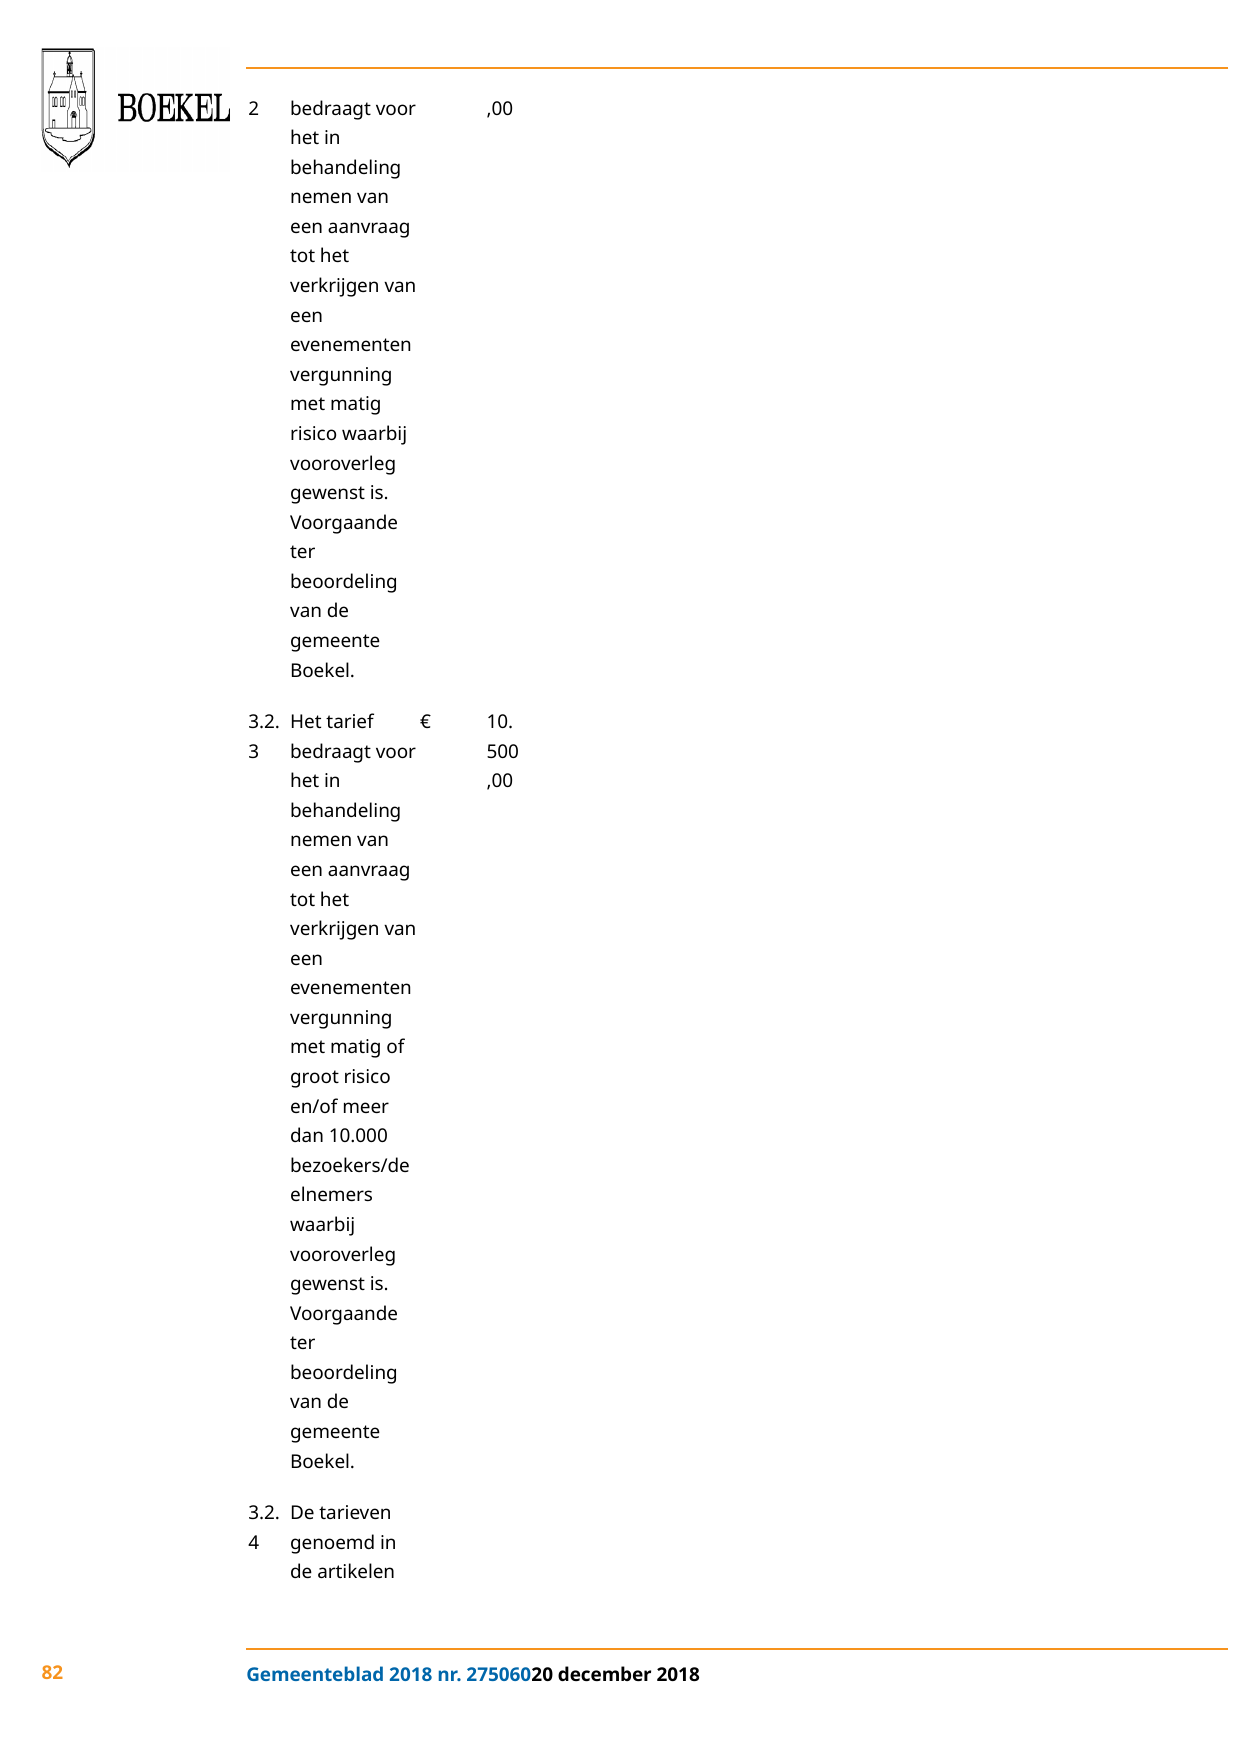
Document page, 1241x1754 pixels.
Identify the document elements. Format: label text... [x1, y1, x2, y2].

table_cell [586, 1499, 619, 1584]
table_cell [1085, 95, 1118, 683]
table_cell [919, 683, 952, 708]
table_cell [653, 1499, 686, 1584]
table_cell bedraagt voor het in behandeling nemen van een aanvraag tot het verkrijgen van een evenementenvergunning met matig risico waarbij vooroverleg gewenst is. Voorgaande ter beoordeling van de gemeente Boekel. [290, 95, 420, 683]
table_cell [1052, 708, 1085, 1474]
table_cell [852, 1499, 885, 1584]
table_cell € [420, 708, 453, 1474]
table_cell [290, 683, 420, 708]
table_cell [520, 1474, 553, 1499]
table_cell [1085, 708, 1118, 1474]
table_cell [719, 95, 752, 683]
table_cell [1085, 683, 1118, 708]
table_cell [852, 95, 885, 683]
table_cell [919, 708, 952, 1474]
table_cell [686, 683, 719, 708]
table_cell [453, 1474, 486, 1499]
table_cell [753, 708, 786, 1474]
table_cell [1118, 683, 1152, 708]
table_cell [952, 95, 985, 683]
table_cell [885, 708, 919, 1474]
table_cell [985, 1474, 1018, 1499]
table_cell [586, 95, 619, 683]
table_cell [885, 1499, 919, 1584]
table_cell [520, 708, 553, 1474]
table_cell [248, 683, 290, 708]
table_cell [919, 1499, 952, 1584]
table_cell [248, 1474, 290, 1499]
table_cell [620, 1499, 653, 1584]
table_cell [420, 683, 453, 708]
table_cell [1085, 1499, 1118, 1584]
table_cell [753, 1499, 786, 1584]
table_cell [553, 1474, 586, 1499]
table_cell [520, 683, 553, 708]
table_cell [719, 1499, 752, 1584]
table_cell [453, 708, 486, 1474]
table_cell [553, 95, 586, 683]
table_cell [985, 1499, 1018, 1584]
table_cell [786, 683, 819, 708]
table_cell Het tarief bedraagt voor het in behandeling nemen van een aanvraag tot het verkrijgen van een evenementenvergunning met matig of groot risico en/of meer dan 10.000 bezoekers/deelnemers waarbij vooroverleg gewenst is. Voorgaande ter beoordeling van de gemeente Boekel. [290, 708, 420, 1474]
table_cell [1118, 1474, 1152, 1499]
table_cell [952, 708, 985, 1474]
table_cell [985, 683, 1018, 708]
table_cell 3.2.3 [248, 708, 290, 1474]
table_cell [819, 1499, 852, 1584]
table_cell [786, 95, 819, 683]
table_cell [952, 1474, 985, 1499]
table_cell [486, 1499, 520, 1584]
table_cell [453, 1499, 486, 1584]
table_cell [819, 683, 852, 708]
table_cell [753, 95, 786, 683]
table_cell [786, 1474, 819, 1499]
table_cell [420, 1499, 453, 1584]
table_cell 10.500,00 [486, 708, 520, 1474]
table_cell [719, 683, 752, 708]
table_cell [1052, 95, 1085, 683]
table_cell [786, 1499, 819, 1584]
table_cell [486, 1474, 520, 1499]
table_cell [653, 708, 686, 1474]
table_cell [553, 683, 586, 708]
table_cell [952, 683, 985, 708]
table_cell De tarieven genoemd in de artikelen [290, 1499, 420, 1584]
table_cell [885, 683, 919, 708]
table_cell [985, 95, 1018, 683]
table_cell [753, 683, 786, 708]
table_cell [719, 708, 752, 1474]
table_cell [686, 95, 719, 683]
table_cell [819, 1474, 852, 1499]
table_cell [1118, 1499, 1152, 1584]
table_cell [1019, 708, 1052, 1474]
table_cell [553, 1499, 586, 1584]
table_cell [653, 1474, 686, 1499]
table_cell [420, 95, 453, 683]
table_cell [885, 1474, 919, 1499]
table_cell [1019, 95, 1052, 683]
table_cell [1019, 1499, 1052, 1584]
table_cell 3.2.4 [248, 1499, 290, 1584]
table_cell [586, 708, 619, 1474]
table_cell [1052, 683, 1085, 708]
table_cell [719, 1474, 752, 1499]
table_cell [919, 95, 952, 683]
table_cell [553, 708, 586, 1474]
table_cell [686, 708, 719, 1474]
table_cell [420, 1474, 453, 1499]
table_cell ,00 [486, 95, 520, 683]
table_cell [819, 708, 852, 1474]
table_cell 2 [248, 95, 290, 683]
table_cell [686, 1499, 719, 1584]
table_cell [520, 95, 553, 683]
table_cell [586, 683, 619, 708]
table_cell [1052, 1499, 1085, 1584]
table_cell [290, 1474, 420, 1499]
table_cell [819, 95, 852, 683]
table_cell [1118, 708, 1152, 1474]
table_cell [620, 708, 653, 1474]
table_cell [486, 683, 520, 708]
table_cell [852, 683, 885, 708]
table_cell [753, 1474, 786, 1499]
table_cell [985, 708, 1018, 1474]
table_cell [852, 1474, 885, 1499]
table_cell [620, 683, 653, 708]
table_cell [586, 1474, 619, 1499]
table_cell [453, 95, 486, 683]
table_cell [520, 1499, 553, 1584]
table_cell [653, 683, 686, 708]
table_cell [919, 1474, 952, 1499]
table_cell [1019, 1474, 1052, 1499]
table_cell [852, 708, 885, 1474]
table_cell [1019, 683, 1052, 708]
table_cell [620, 1474, 653, 1499]
table_cell [1118, 95, 1152, 683]
table_cell [686, 1474, 719, 1499]
table_cell [952, 1499, 985, 1584]
picture [41, 47, 231, 172]
table_cell [885, 95, 919, 683]
table_cell [1085, 1474, 1118, 1499]
table_cell [1052, 1474, 1085, 1499]
table_cell [453, 683, 486, 708]
table_cell [653, 95, 686, 683]
table_cell [786, 708, 819, 1474]
table_cell [620, 95, 653, 683]
